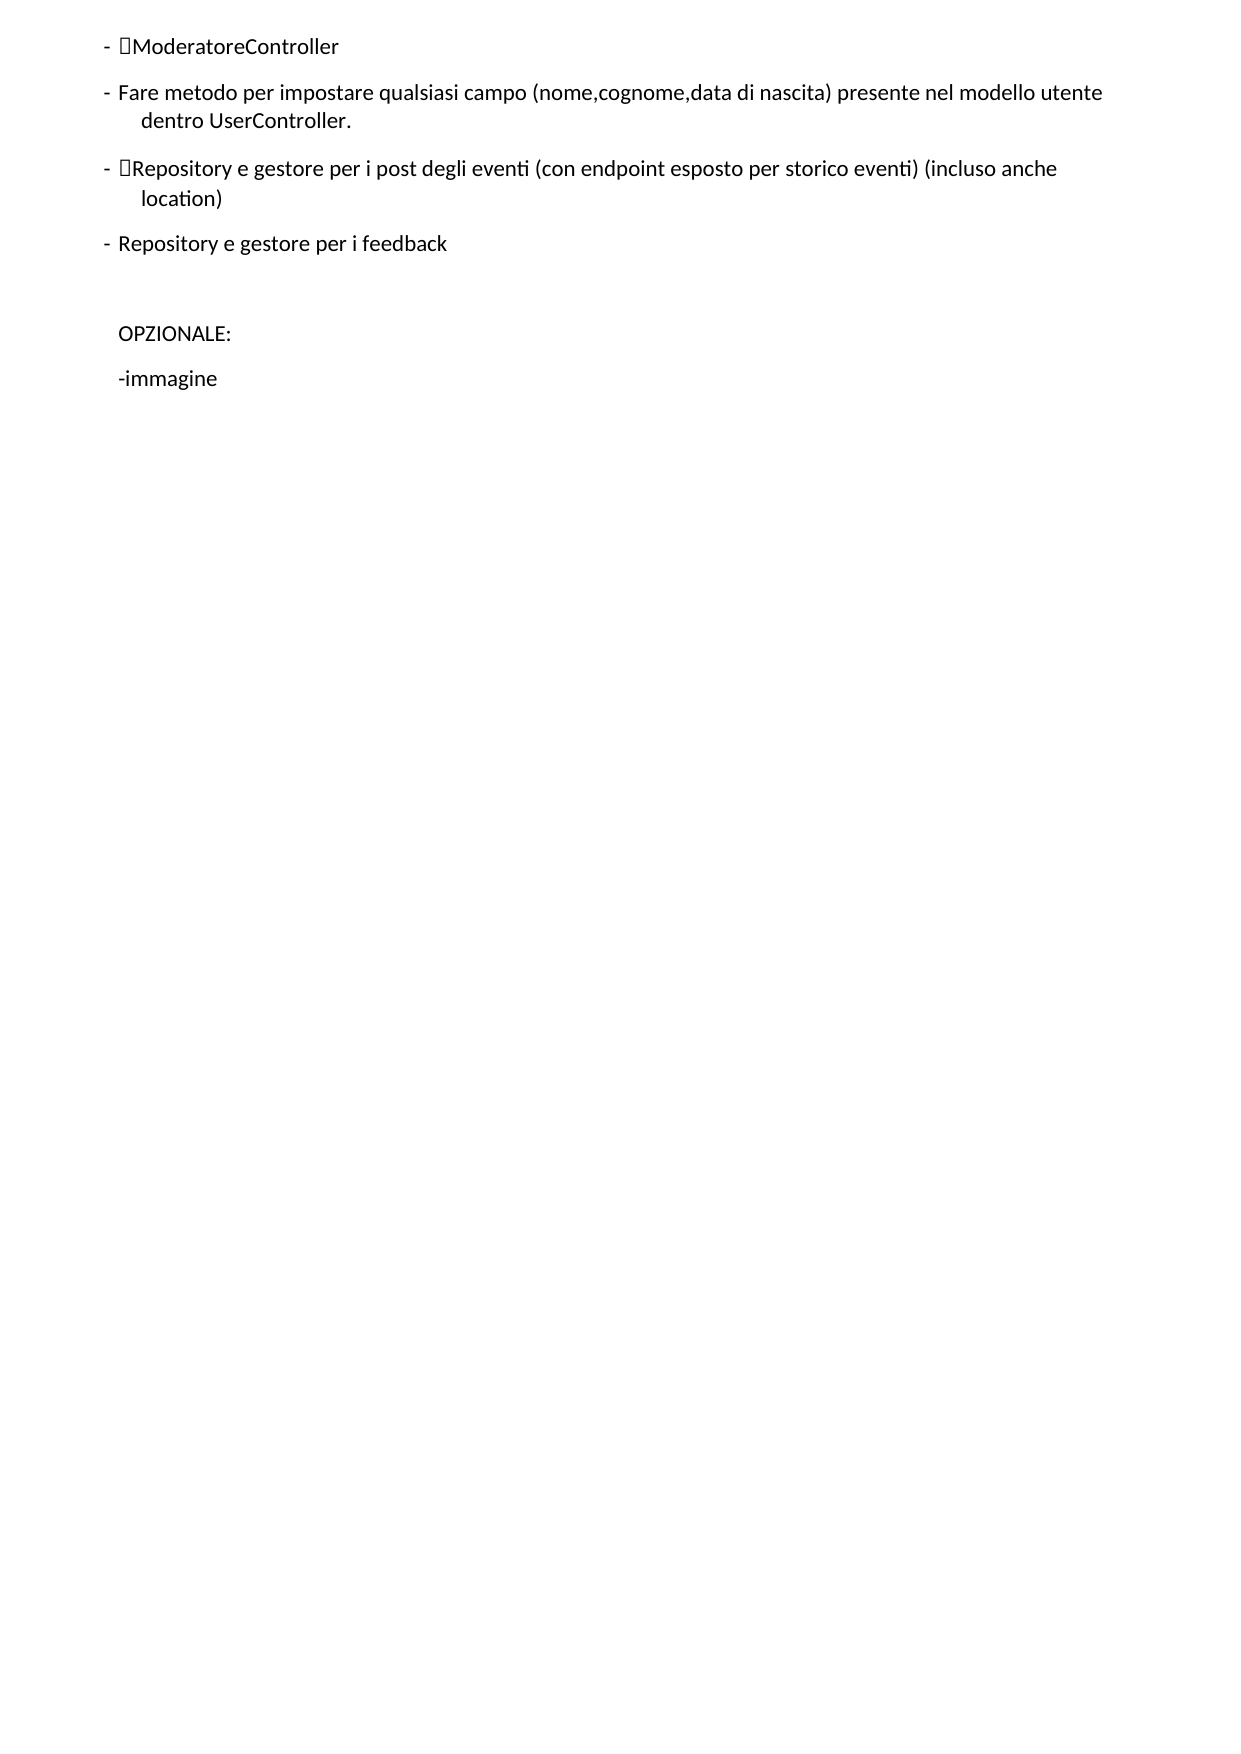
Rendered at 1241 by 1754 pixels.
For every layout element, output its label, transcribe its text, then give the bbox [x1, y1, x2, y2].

text OPZIONALE: [118, 319, 1122, 347]
list Fare metodo per impostare qualsiasi campo (nome,cognome,data di nascita) presente nel modello utente dentro UserController. [103, 78, 1122, 135]
text -immagine [118, 364, 1122, 392]
list Repository e gestore per i feedback [103, 229, 1122, 257]
list ✅Repository e gestore per i post degli eventi (con endpoint esposto per storico eventi) (incluso anche location) [103, 152, 1122, 212]
list ✅ModeratoreController [103, 29, 1122, 61]
